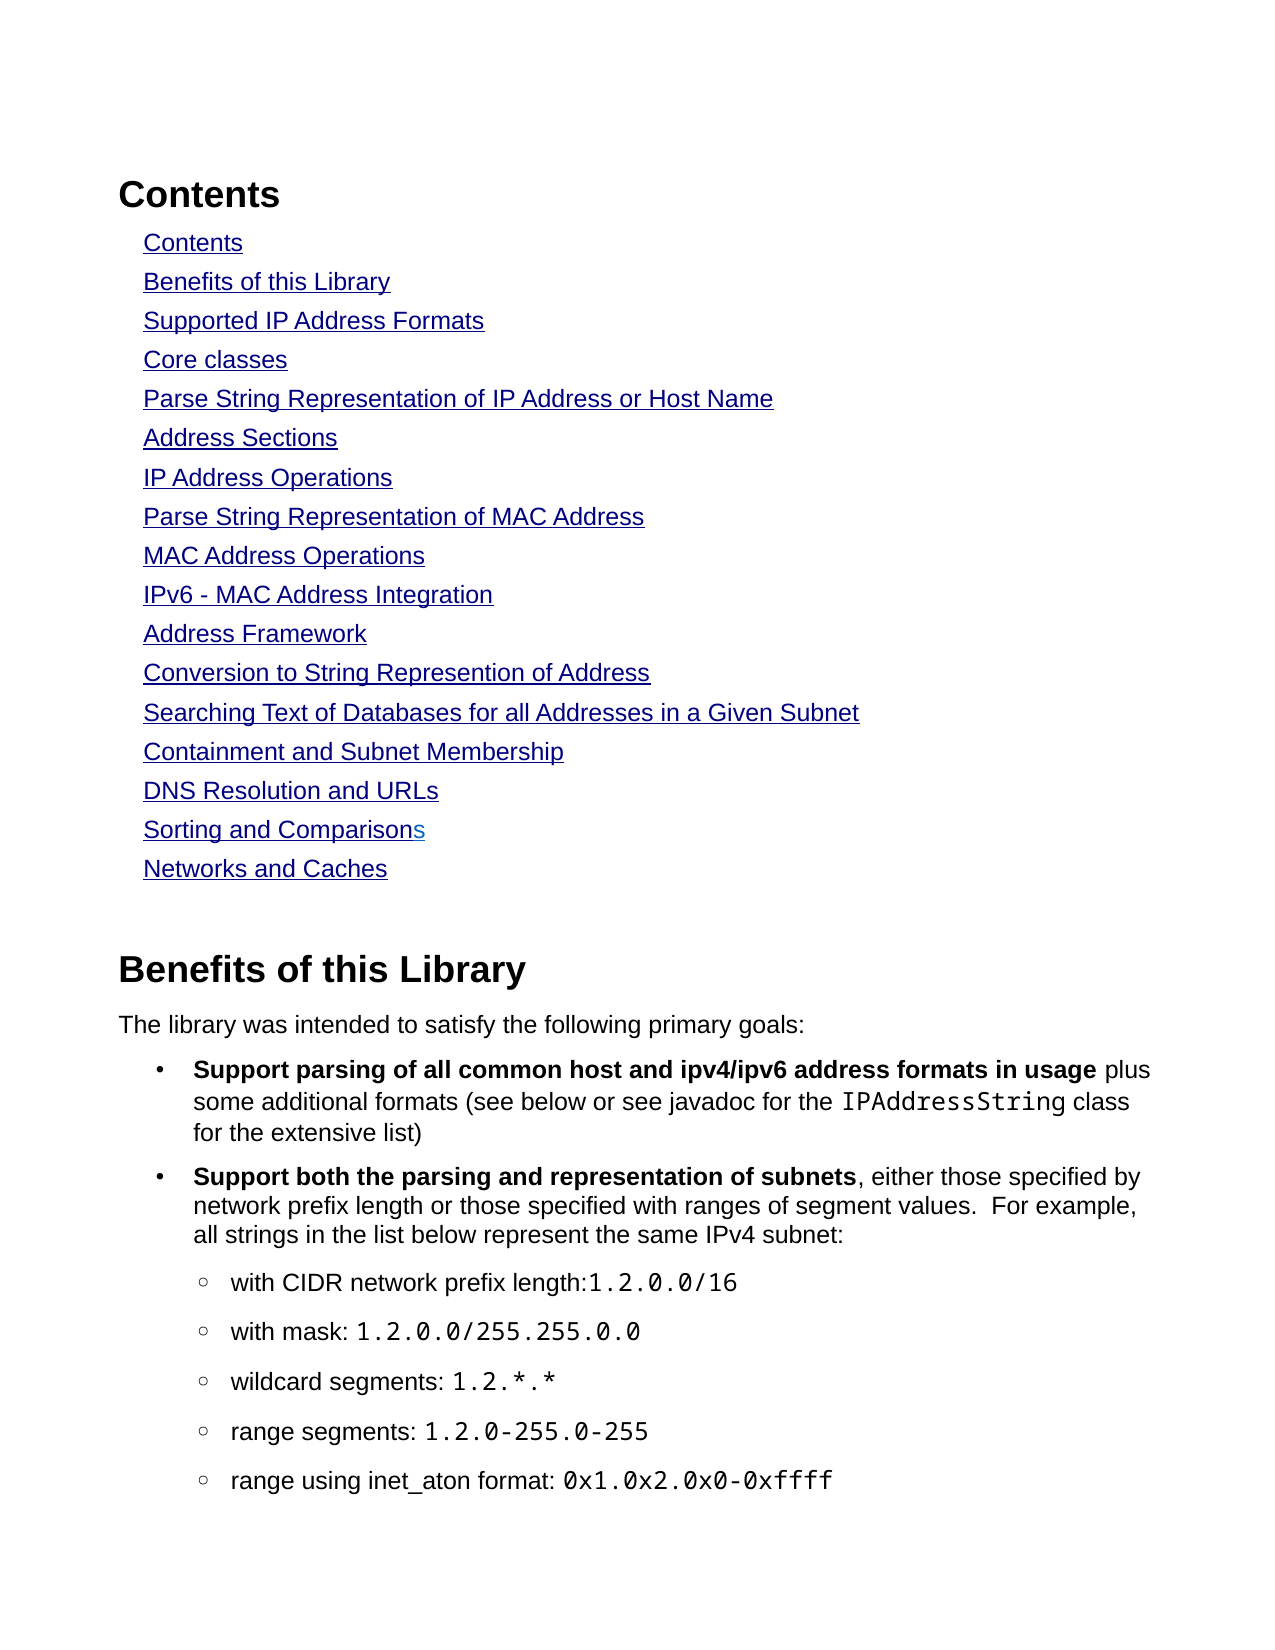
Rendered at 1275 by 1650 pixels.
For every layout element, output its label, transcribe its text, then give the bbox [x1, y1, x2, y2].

text Address Framework [143, 619, 1157, 648]
text Contents [143, 227, 1157, 256]
list wildcard segments: 1.2.*.* [193, 1363, 1157, 1398]
list range using inet_aton format: 0x1.0x2.0x0-0xffff [193, 1463, 1157, 1497]
list Support both the parsing and representation of subnets, either those specified by network prefix length or those specified with ranges of segment values. For example, all strings in the list below represent the same IPv4 subnet: [156, 1162, 1157, 1248]
subtitle Benefits of this Library [118, 947, 1157, 990]
text Networks and Caches [143, 854, 1157, 883]
list Support parsing of all common host and ipv4/ipv6 address formats in usage plus some additional formats (see below or see javadoc for the IPAddressString class for the extensive list) [156, 1055, 1157, 1147]
text MAC Address Operations [143, 541, 1157, 569]
list with mask: 1.2.0.0/255.255.0.0 [193, 1314, 1157, 1348]
text Benefits of this Library [143, 267, 1157, 295]
subtitle Contents [118, 172, 1157, 215]
text Parse String Representation of MAC Address [143, 502, 1157, 530]
text Address Sections [143, 423, 1157, 452]
text Searching Text of Databases for all Addresses in a Given Subnet [143, 697, 1157, 726]
text IP Address Operations [143, 462, 1157, 491]
text Containment and Subnet Membership [143, 737, 1157, 765]
list range segments: 1.2.0-255.0-255 [193, 1413, 1157, 1447]
text The library was intended to satisfy the following primary goals: [118, 1011, 1157, 1039]
text Core classes [143, 345, 1157, 374]
list with CIDR network prefix length:1.2.0.0/16 [193, 1264, 1157, 1298]
text Supported IP Address Formats [143, 306, 1157, 334]
text Conversion to String Represention of Address [143, 658, 1157, 687]
text Sorting and Comparisons [143, 815, 1157, 844]
text Parse String Representation of IP Address or Host Name [143, 384, 1157, 413]
text IPv6 - MAC Address Integration [143, 580, 1157, 609]
text DNS Resolution and URLs [143, 776, 1157, 804]
